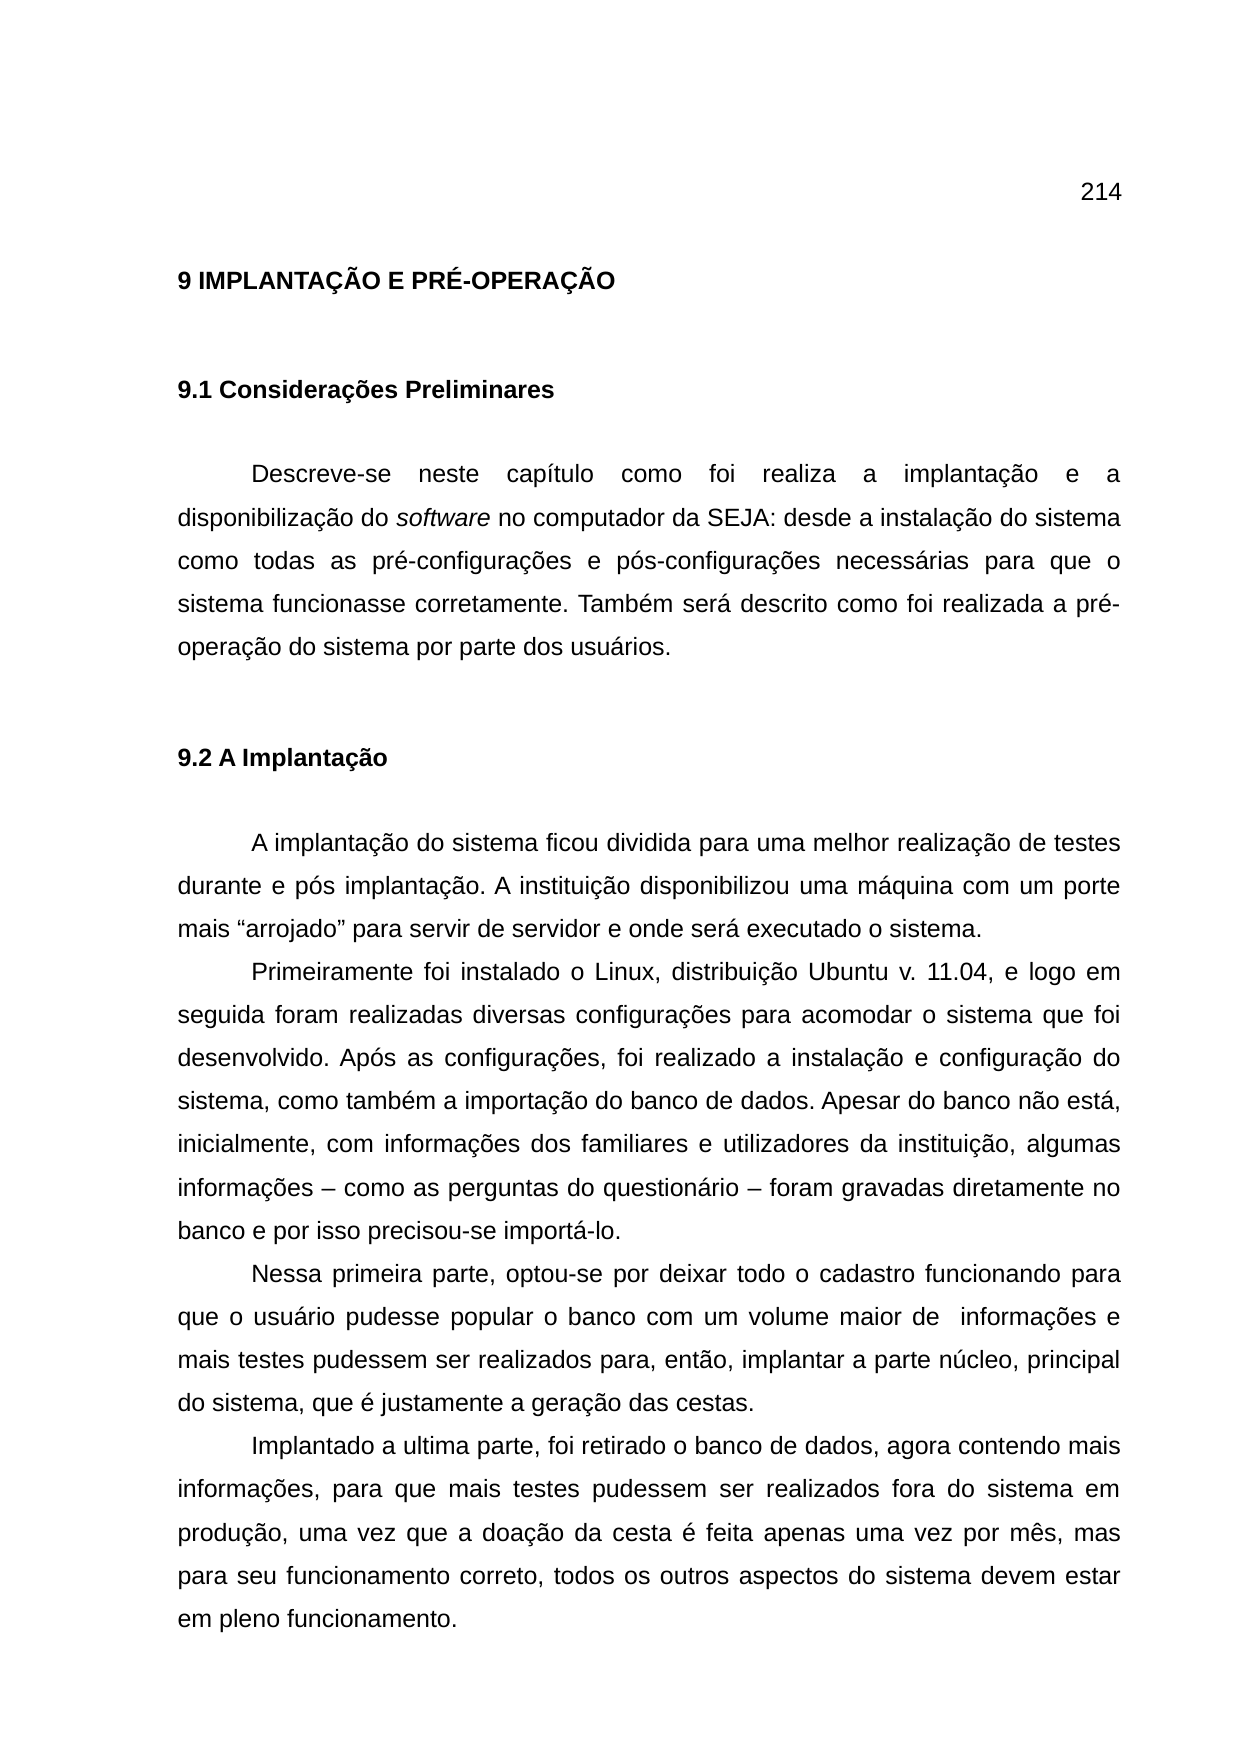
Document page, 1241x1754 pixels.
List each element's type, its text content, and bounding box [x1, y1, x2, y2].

text A implantação do sistema ficou dividida para uma melhor realização de testes durante e pós implantação. A instituição disponibilizou uma máquina com um porte mais “arrojado” para servir de servidor e onde será executado o sistema. [177, 828, 1122, 943]
subtitle 9 IMPLANTAÇÃO E PRÉ-OPERAÇÃO [177, 266, 1122, 294]
subtitle 9.1 Considerações Preliminares [177, 375, 1122, 404]
text Descreve-se neste capítulo como foi realiza a implantação e a disponibilização do software no computador da SEJA: desde a instalação do sistema como todas as pré-configurações e pós-configurações necessárias para que o sistema funcionasse corretamente. Também será descrito como foi realizada a pré-operação do sistema por parte dos usuários. [177, 459, 1122, 661]
subtitle 9.2 A Implantação [177, 743, 1122, 772]
text Primeiramente foi instalado o Linux, distribuição Ubuntu v. 11.04, e logo em seguida foram realizadas diversas configurações para acomodar o sistema que foi desenvolvido. Após as configurações, foi realizado a instalação e configuração do sistema, como também a importação do banco de dados. Apesar do banco não está, inicialmente, com informações dos familiares e utilizadores da instituição, algumas informações – como as perguntas do questionário – foram gravadas diretamente no banco e por isso precisou-se importá-lo. [177, 957, 1122, 1244]
text Implantado a ultima parte, foi retirado o banco de dados, agora contendo mais informações, para que mais testes pudessem ser realizados fora do sistema em produção, uma vez que a doação da cesta é feita apenas uma vez por mês, mas para seu funcionamento correto, todos os outros aspectos do sistema devem estar em pleno funcionamento. [177, 1431, 1122, 1633]
text Nessa primeira parte, optou-se por deixar todo o cadastro funcionando para que o usuário pudesse popular o banco com um volume maior de informações e mais testes pudessem ser realizados para, então, implantar a parte núcleo, principal do sistema, que é justamente a geração das cestas. [177, 1259, 1122, 1417]
